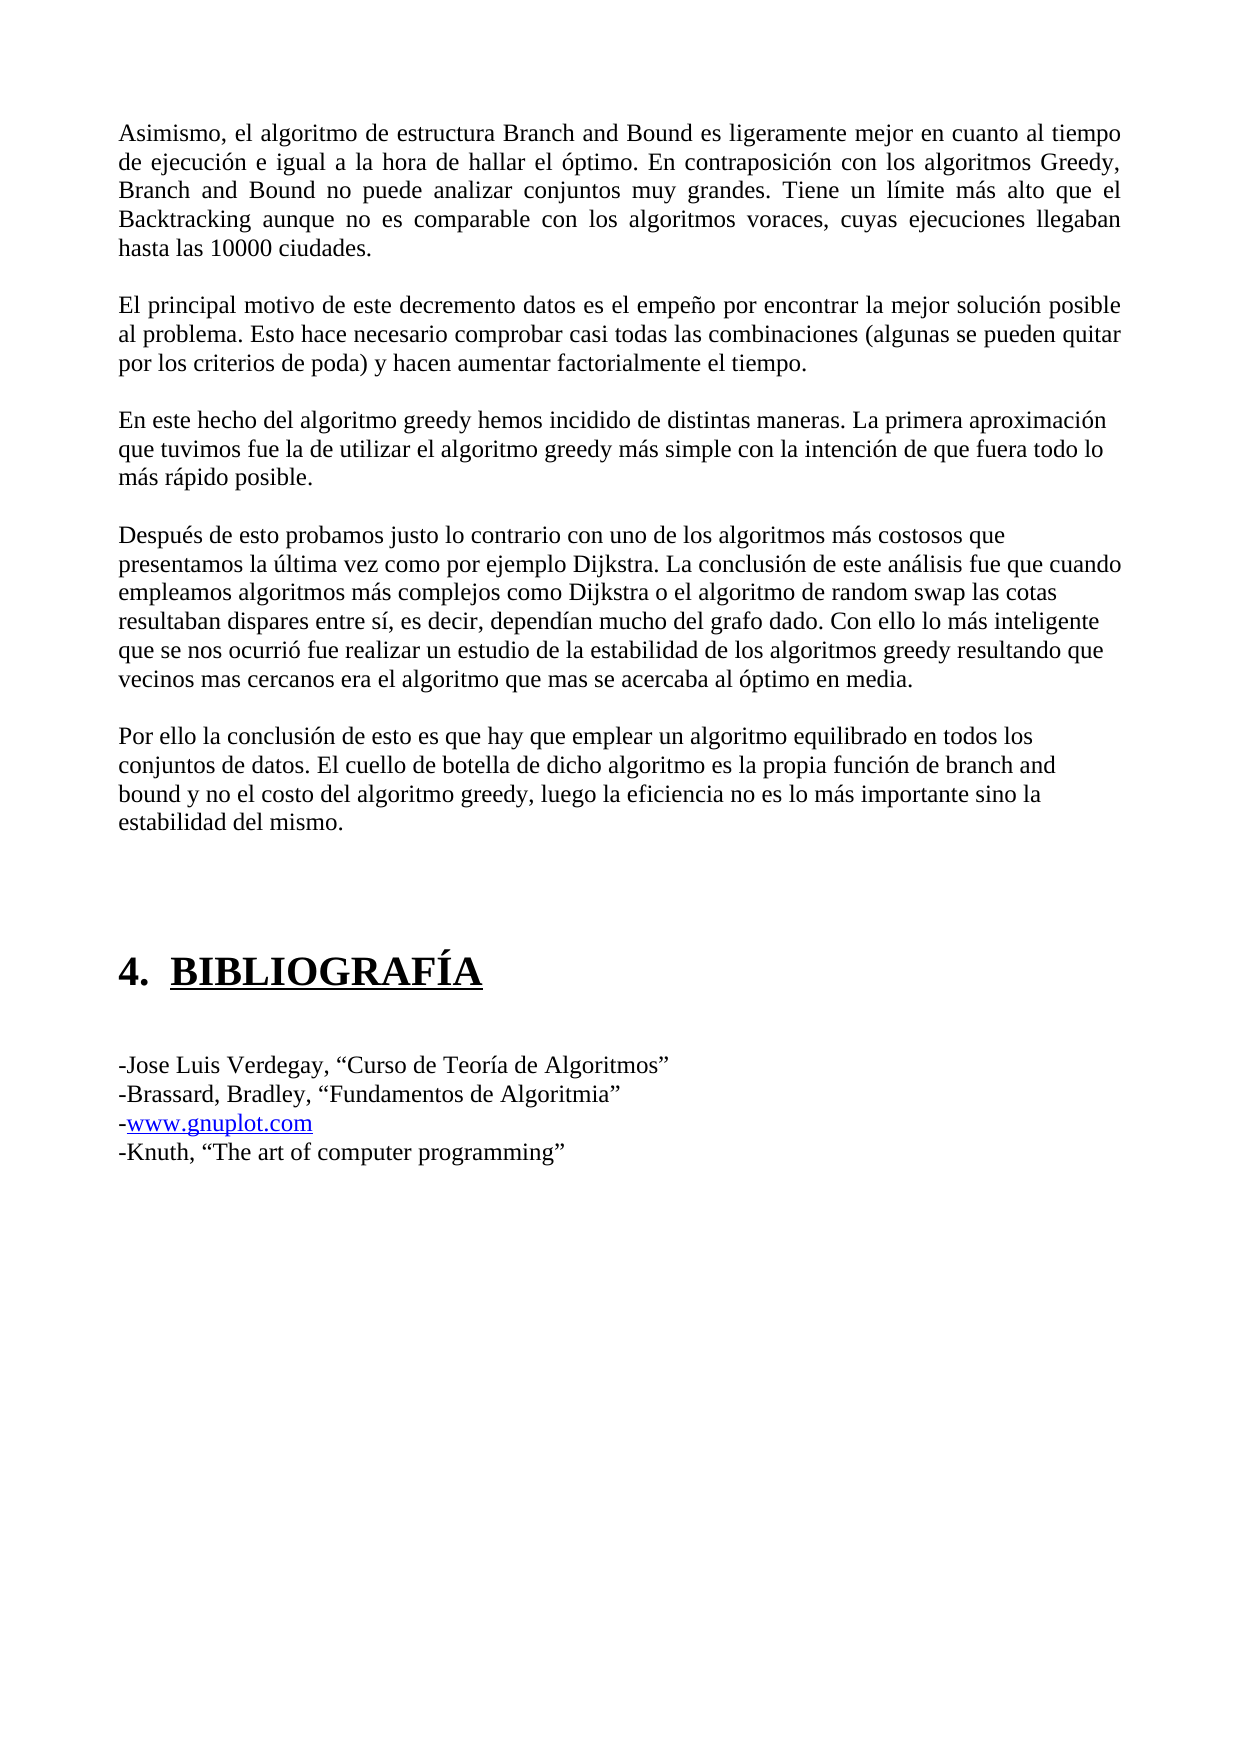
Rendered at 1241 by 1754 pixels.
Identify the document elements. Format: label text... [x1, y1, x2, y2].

text El principal motivo de este decremento datos es el empeño por encontrar la mejor solución posible al problema. Esto hace necesario comprobar casi todas las combinaciones (algunas se pueden quitar por los criterios de poda) y hacen aumentar factorialmente el tiempo. [118, 291, 1122, 377]
text Por ello la conclusión de esto es que hay que emplear un algoritmo equilibrado en todos los conjuntos de datos. El cuello de botella de dicho algoritmo es la propia función de branch and bound y no el costo del algoritmo greedy, luego la eficiencia no es lo más importante sino la estabilidad del mismo. [118, 721, 1122, 836]
text 4. BIBLIOGRAFÍA [118, 947, 1122, 994]
text -Brassard, Bradley, “Fundamentos de Algoritmia” [118, 1079, 1122, 1108]
text Asimismo, el algoritmo de estructura Branch and Bound es ligeramente mejor en cuanto al tiempo de ejecución e igual a la hora de hallar el óptimo. En contraposición con los algoritmos Greedy, Branch and Bound no puede analizar conjuntos muy grandes. Tiene un límite más alto que el Backtracking aunque no es comparable con los algoritmos voraces, cuyas ejecuciones llegaban hasta las 10000 ciudades. [118, 118, 1122, 262]
text -Knuth, “The art of computer programming” [118, 1137, 1122, 1166]
text -Jose Luis Verdegay, “Curso de Teoría de Algoritmos” [118, 1051, 1122, 1079]
text -www.gnuplot.com [118, 1108, 1122, 1137]
text En este hecho del algoritmo greedy hemos incidido de distintas maneras. La primera aproximación que tuvimos fue la de utilizar el algoritmo greedy más simple con la intención de que fuera todo lo más rápido posible. [118, 405, 1122, 491]
text Después de esto probamos justo lo contrario con uno de los algoritmos más costosos que presentamos la última vez como por ejemplo Dijkstra. La conclusión de este análisis fue que cuando empleamos algoritmos más complejos como Dijkstra o el algoritmo de random swap las cotas resultaban dispares entre sí, es decir, dependían mucho del grafo dado. Con ello lo más inteligente que se nos ocurrió fue realizar un estudio de la estabilidad de los algoritmos greedy resultando que vecinos mas cercanos era el algoritmo que mas se acercaba al óptimo en media. [118, 520, 1122, 692]
